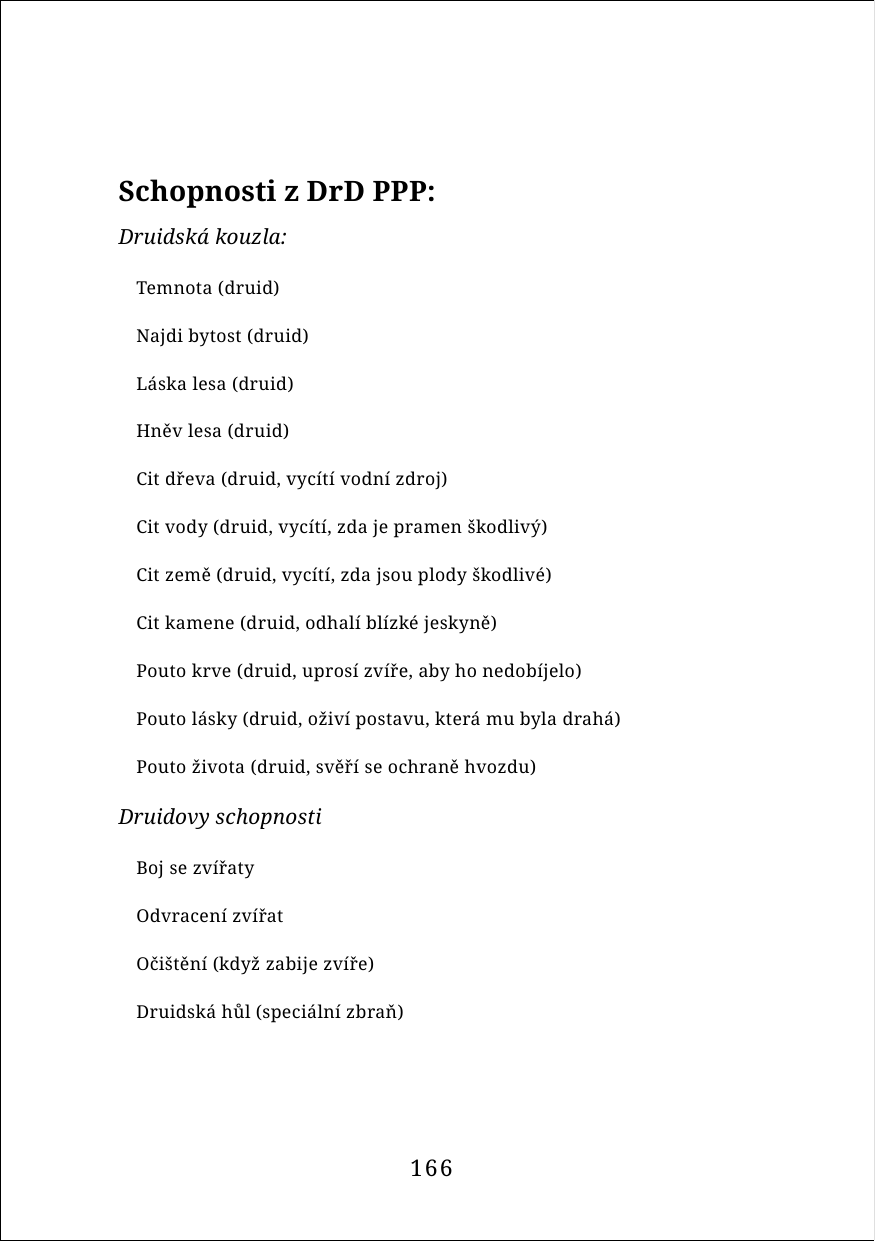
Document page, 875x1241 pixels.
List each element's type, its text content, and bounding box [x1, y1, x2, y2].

text Odvracení zvířat [136, 903, 756, 927]
text Boj se zvířaty [136, 855, 756, 879]
text Pouto života (druid, svěří se ochraně hvozdu) [136, 754, 756, 778]
text Cit země (druid, vycítí, zda jsou plody škodlivé) [136, 563, 756, 587]
text Pouto lásky (druid, oživí postavu, která mu byla drahá) [136, 706, 756, 731]
subtitle Schopnosti z DrD PPP: [118, 172, 756, 210]
text Cit kamene (druid, odhalí blízké jeskyně) [136, 611, 756, 635]
text Očištění (když zabije zvíře) [136, 951, 756, 975]
text Láska lesa (druid) [136, 371, 756, 395]
text Temnota (druid) [136, 275, 756, 299]
text Druidská hůl (speciální zbraň) [136, 999, 756, 1023]
text Hněv lesa (druid) [136, 419, 756, 443]
text Cit dřeva (druid, vycítí vodní zdroj) [136, 467, 756, 491]
text Druidovy schopnosti [118, 802, 756, 831]
text Druidská kouzla: [118, 222, 756, 250]
text Najdi bytost (druid) [136, 323, 756, 347]
text Pouto krve (druid, uprosí zvíře, aby ho nedobíjelo) [136, 658, 756, 683]
text Cit vody (druid, vycítí, zda je pramen škodlivý) [136, 515, 756, 539]
